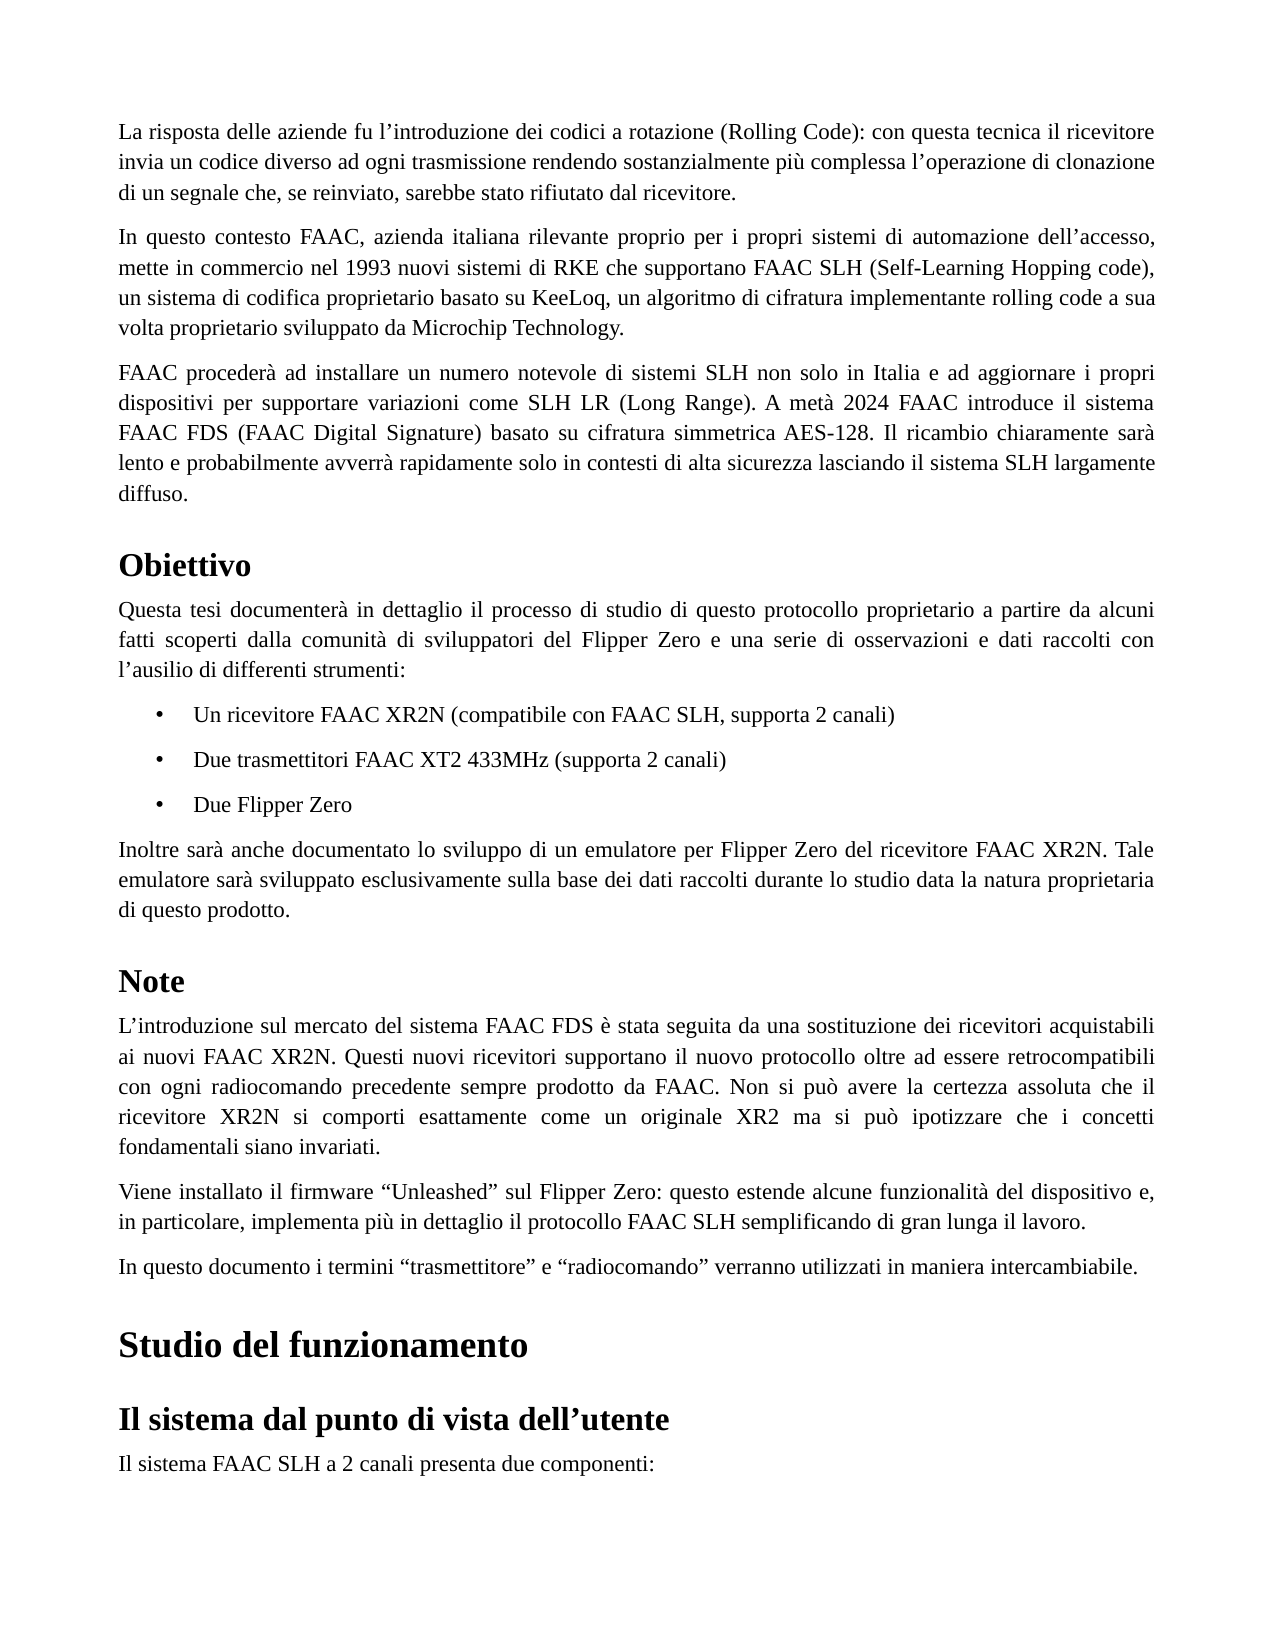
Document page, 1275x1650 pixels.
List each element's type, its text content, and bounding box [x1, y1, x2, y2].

text FAAC procederà ad installare un numero notevole di sistemi SLH non solo in Italia e ad aggiornare i propri dispositivi per supportare variazioni come SLH LR (Long Range). A metà 2024 FAAC introduce il sistema FAAC FDS (FAAC Digital Signature) basato su cifratura simmetrica AES-128. Il ricambio chiaramente sarà lento e probabilmente avverrà rapidamente solo in contesti di alta sicurezza lasciando il sistema SLH largamente diffuso. [118, 359, 1157, 506]
text In questo contesto FAAC, azienda italiana rilevante proprio per i propri sistemi di automazione dell’accesso, mette in commercio nel 1993 nuovi sistemi di RKE che supportano FAAC SLH (Self-Learning Hopping code), un sistema di codifica proprietario basato su KeeLoq, un algoritmo di cifratura implementante rolling code a sua volta proprietario sviluppato da Microchip Technology. [118, 223, 1157, 340]
text In questo documento i termini “trasmettitore” e “radiocomando” verranno utilizzati in maniera intercambiabile. [118, 1253, 1157, 1279]
text Inoltre sarà anche documentato lo sviluppo di un emulatore per Flipper Zero del ricevitore FAAC XR2N. Tale emulatore sarà sviluppato esclusivamente sulla base dei dati raccolti durante lo studio data la natura proprietaria di questo prodotto. [118, 836, 1157, 922]
text L’introduzione sul mercato del sistema FAAC FDS è stata seguita da una sostituzione dei ricevitori acquistabili ai nuovi FAAC XR2N. Questi nuovi ricevitori supportano il nuovo protocollo oltre ad essere retrocompatibili con ogni radiocomando precedente sempre prodotto da FAAC. Non si può avere la certezza assoluta che il ricevitore XR2N si comporti esattamente come un originale XR2 ma si può ipotizzare che i concetti fondamentali siano invariati. [118, 1012, 1157, 1160]
list Due Flipper Zero [156, 791, 1157, 817]
subtitle Note [118, 962, 1157, 1000]
subtitle Il sistema dal punto di vista dell’utente [118, 1399, 1157, 1438]
subtitle Obiettivo [118, 545, 1157, 583]
text Il sistema FAAC SLH a 2 canali presenta due componenti: [118, 1450, 1157, 1477]
subtitle Studio del funzionamento [118, 1323, 1157, 1366]
text Viene installato il firmware “Unleashed” sul Flipper Zero: questo estende alcune funzionalità del dispositivo e, in particolare, implementa più in dettaglio il protocollo FAAC SLH semplificando di gran lunga il lavoro. [118, 1178, 1157, 1235]
text Questa tesi documenterà in dettaglio il processo di studio di questo protocollo proprietario a partire da alcuni fatti scoperti dalla comunità di sviluppatori del Flipper Zero e una serie di osservazioni e dati raccolti con l’ausilio di differenti strumenti: [118, 596, 1157, 683]
text La risposta delle aziende fu l’introduzione dei codici a rotazione (Rolling Code): con questa tecnica il ricevitore invia un codice diverso ad ogni trasmissione rendendo sostanzialmente più complessa l’operazione di clonazione di un segnale che, se reinviato, sarebbe stato rifiutato dal ricevitore. [118, 118, 1157, 205]
list Due trasmettitori FAAC XT2 433MHz (supporta 2 canali) [156, 746, 1157, 772]
list Un ricevitore FAAC XR2N (compatibile con FAAC SLH, supporta 2 canali) [156, 701, 1157, 728]
